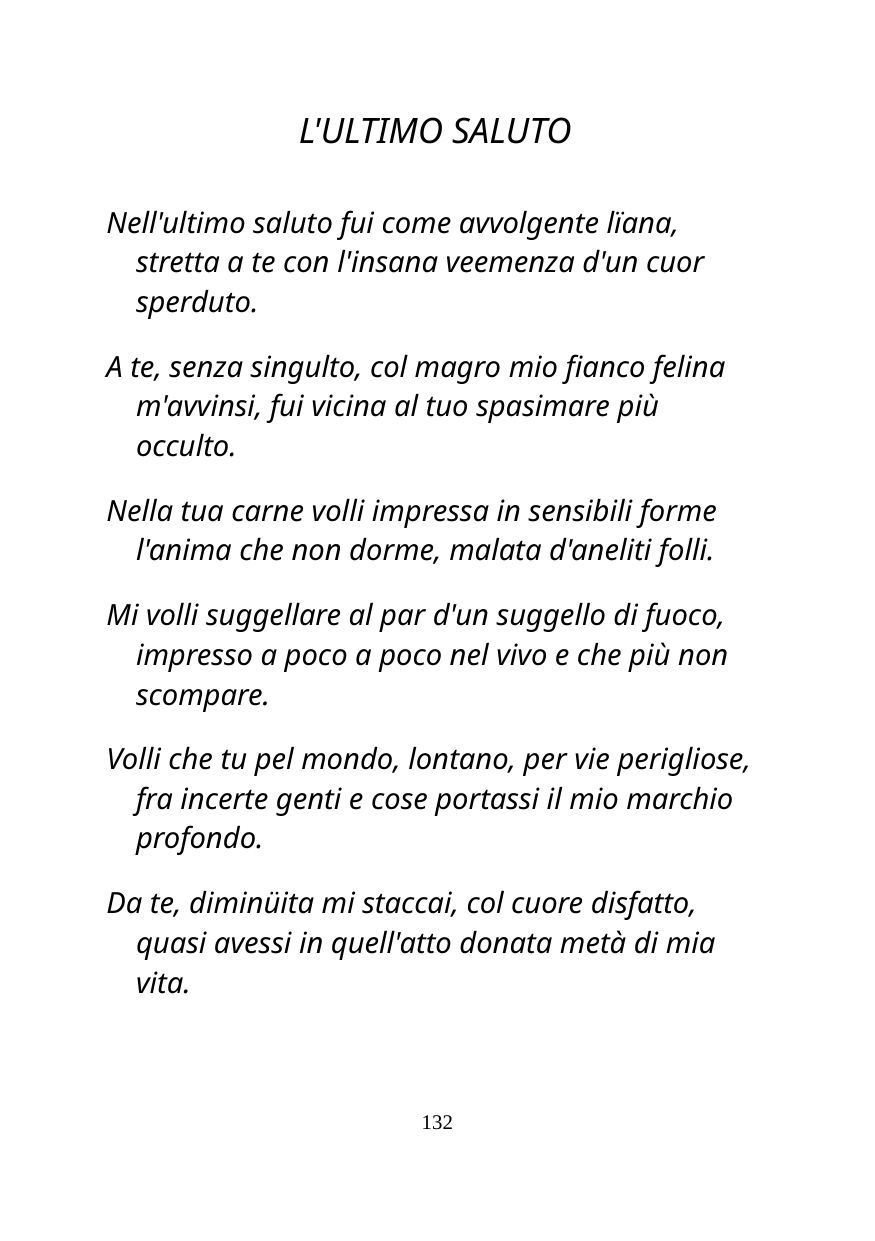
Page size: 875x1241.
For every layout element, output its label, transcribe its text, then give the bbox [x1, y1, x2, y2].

text Nell'ultimo saluto fui come avvolgente lïana, stretta a te con l'insana veemenza d'un cuor sperduto. [106, 202, 768, 321]
text A te, senza singulto, col magro mio fianco felina m'avvinsi, fui vicina al tuo spasimare più occulto. [106, 346, 768, 465]
text Volli che tu pel mondo, lontano, per vie perigliose, fra incerte genti e cose portassi il mio marchio profondo. [106, 738, 768, 857]
text Mi volli suggellare al par d'un suggello di fuoco, impresso a poco a poco nel vivo e che più non scompare. [106, 594, 768, 713]
text Nella tua carne volli impressa in sensibili forme l'anima che non dorme, malata d'aneliti folli. [106, 490, 768, 569]
subtitle L'ULTIMO SALUTO [106, 106, 768, 154]
text Da te, diminüita mi staccai, col cuore disfatto, quasi avessi in quell'atto donata metà di mia vita. [106, 882, 768, 1002]
